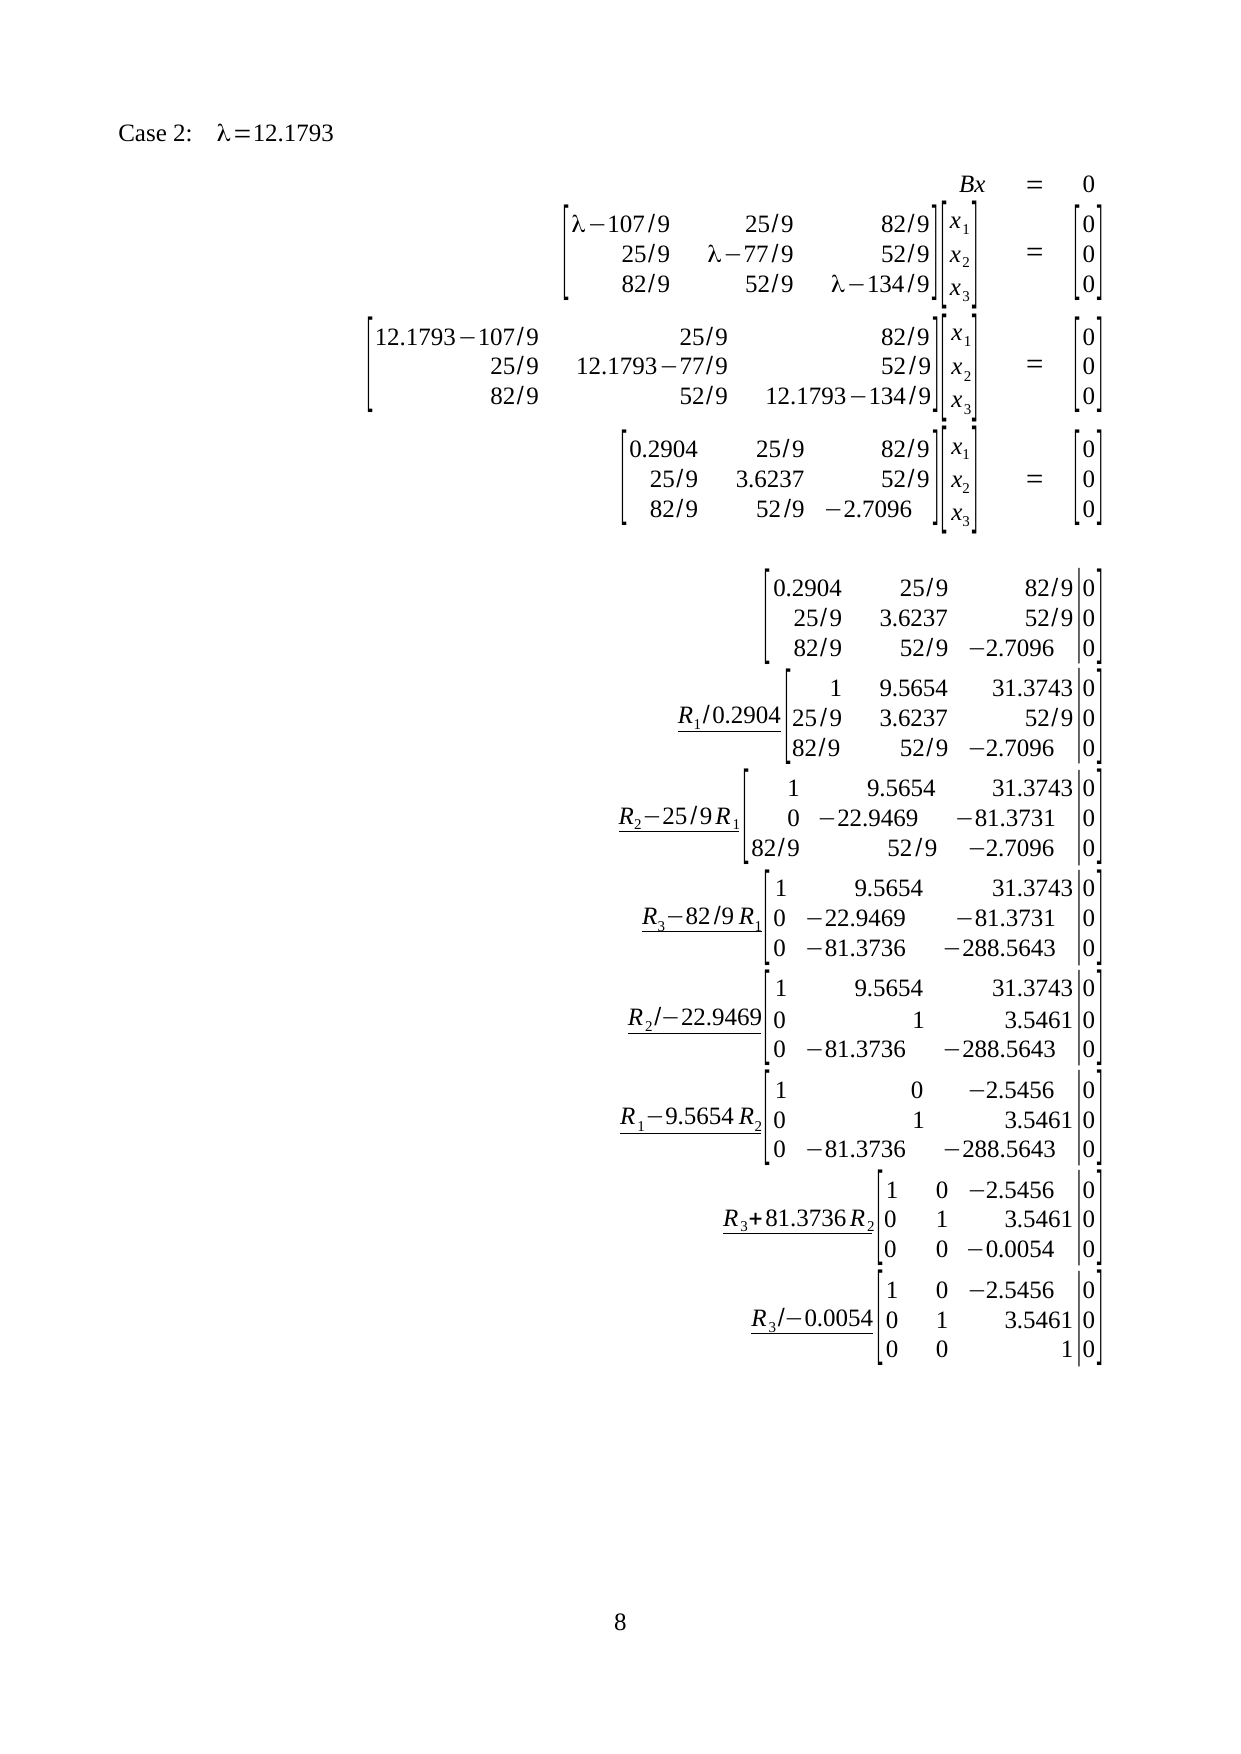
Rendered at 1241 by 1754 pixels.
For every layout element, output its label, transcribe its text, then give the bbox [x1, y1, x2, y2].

text Case 2: [118, 118, 1122, 147]
